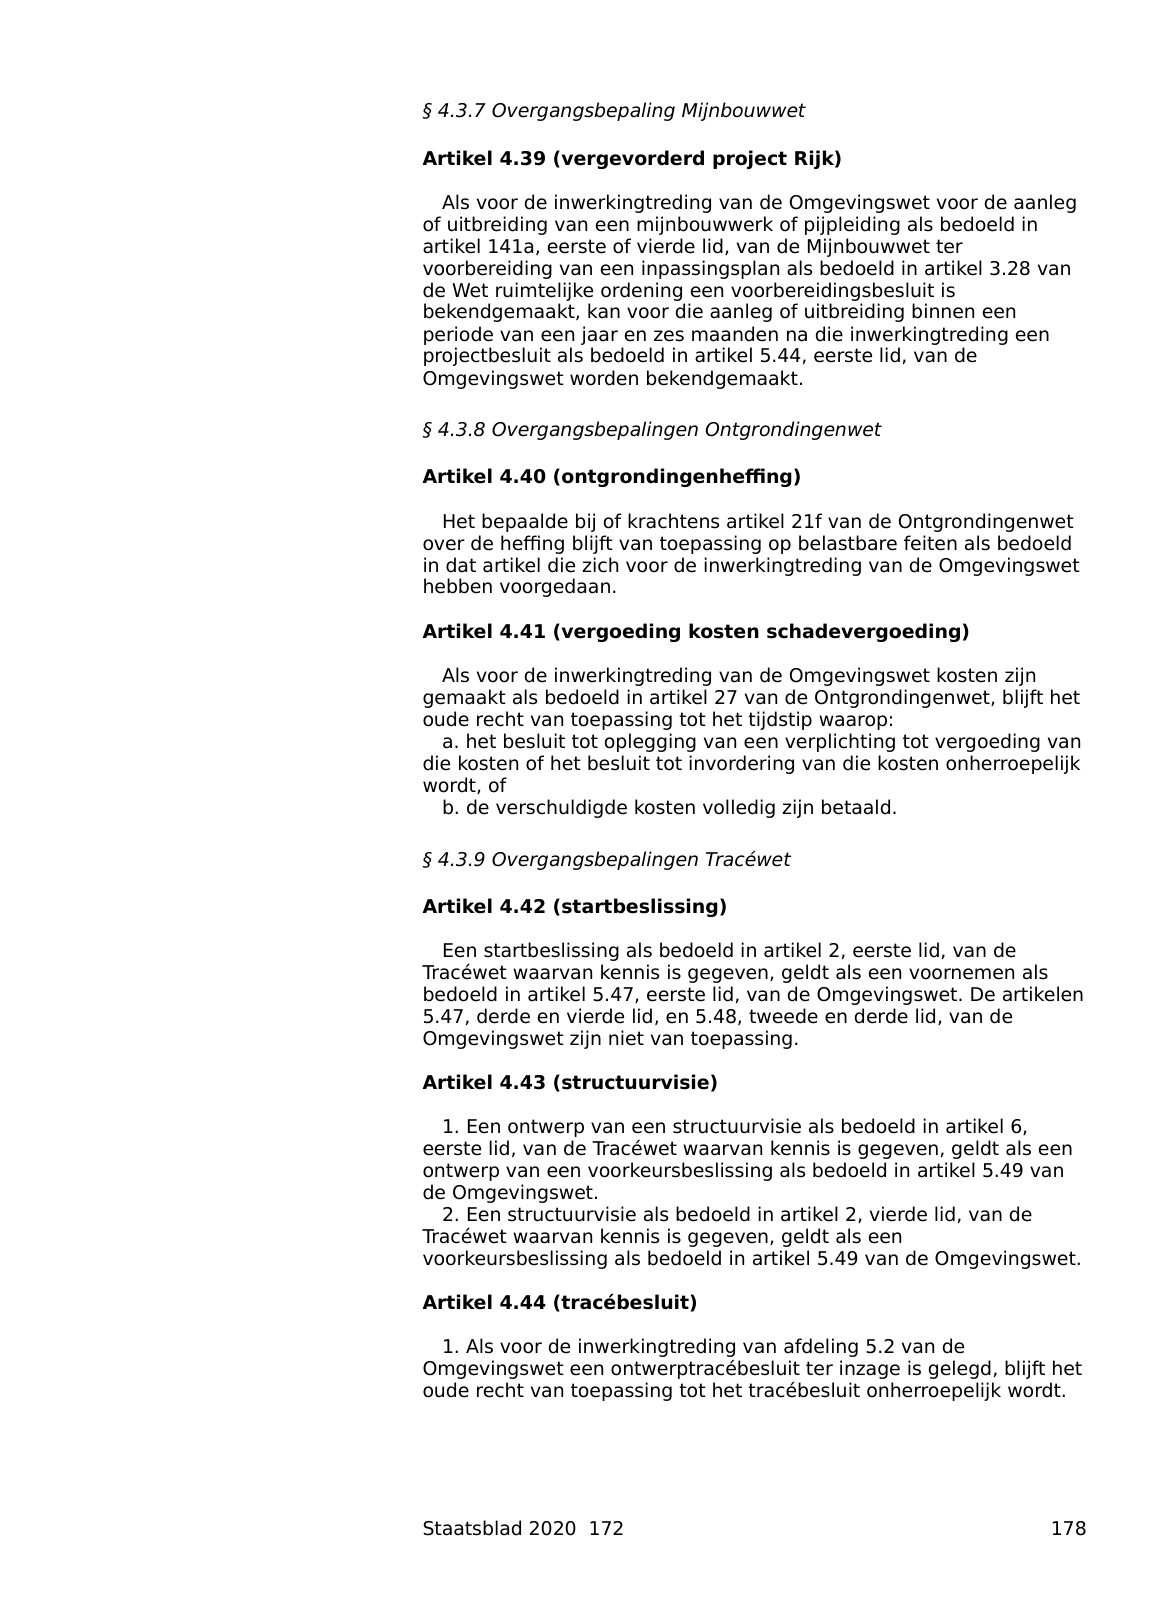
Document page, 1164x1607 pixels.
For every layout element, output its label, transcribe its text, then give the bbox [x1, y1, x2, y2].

text 2. Een structuurvisie als bedoeld in artikel 2, vierde lid, van de Tracéwet waarvan kennis is gegeven, geldt als een voorkeursbeslissing als bedoeld in artikel 5.49 van de Omgevingswet. [422, 1204, 1087, 1270]
text Het bepaalde bij of krachtens artikel 21f van de Ontgrondingenwet over de heffing blijft van toepassing op belastbare feiten als bedoeld in dat artikel die zich voor de inwerkingtreding van de Omgevingswet hebben voorgedaan. [422, 511, 1087, 598]
subtitle § 4.3.7 Overgangsbepaling Mijnbouwwet [422, 100, 1087, 122]
subtitle § 4.3.9 Overgangsbepalingen Tracéwet [422, 849, 1087, 871]
subtitle § 4.3.8 Overgangsbepalingen Ontgrondingenwet [422, 419, 1087, 441]
text Als voor de inwerkingtreding van de Omgevingswet kosten zijn gemaakt als bedoeld in artikel 27 van de Ontgrondingenwet, blijft het oude recht van toepassing tot het tijdstip waarop: [422, 665, 1087, 731]
subtitle Artikel 4.42 (startbeslissing) [422, 896, 1087, 918]
text b. de verschuldigde kosten volledig zijn betaald. [422, 797, 1087, 819]
subtitle Artikel 4.44 (tracébesluit) [422, 1292, 1087, 1314]
text Een startbeslissing als bedoeld in artikel 2, eerste lid, van de Tracéwet waarvan kennis is gegeven, geldt als een voornemen als bedoeld in artikel 5.47, eerste lid, van de Omgevingswet. De artikelen 5.47, derde en vierde lid, en 5.48, tweede en derde lid, van de Omgevingswet zijn niet van toepassing. [422, 940, 1087, 1050]
text 1. Een ontwerp van een structuurvisie als bedoeld in artikel 6, eerste lid, van de Tracéwet waarvan kennis is gegeven, geldt als een ontwerp van een voorkeursbeslissing als bedoeld in artikel 5.49 van de Omgevingswet. [422, 1116, 1087, 1204]
subtitle Artikel 4.39 (vergevorderd project Rijk) [422, 147, 1087, 169]
subtitle Artikel 4.41 (vergoeding kosten schadevergoeding) [422, 621, 1087, 643]
subtitle Artikel 4.40 (ontgrondingenheffing) [422, 466, 1087, 488]
subtitle Artikel 4.43 (structuurvisie) [422, 1072, 1087, 1094]
text 1. Als voor de inwerkingtreding van afdeling 5.2 van de Omgevingswet een ontwerptracébesluit ter inzage is gelegd, blijft het oude recht van toepassing tot het tracébesluit onherroepelijk wordt. [422, 1336, 1087, 1402]
text a. het besluit tot oplegging van een verplichting tot vergoeding van die kosten of het besluit tot invordering van die kosten onherroepelijk wordt, of [422, 731, 1087, 797]
text Als voor de inwerkingtreding van de Omgevingswet voor de aanleg of uitbreiding van een mijnbouwwerk of pijpleiding als bedoeld in artikel 141a, eerste of vierde lid, van de Mijnbouwwet ter voorbereiding van een inpassingsplan als bedoeld in artikel 3.28 van de Wet ruimtelijke ordening een voorbereidingsbesluit is bekendgemaakt, kan voor die aanleg of uitbreiding binnen een periode van een jaar en zes maanden na die inwerkingtreding een projectbesluit als bedoeld in artikel 5.44, eerste lid, van de Omgevingswet worden bekendgemaakt. [422, 192, 1087, 389]
